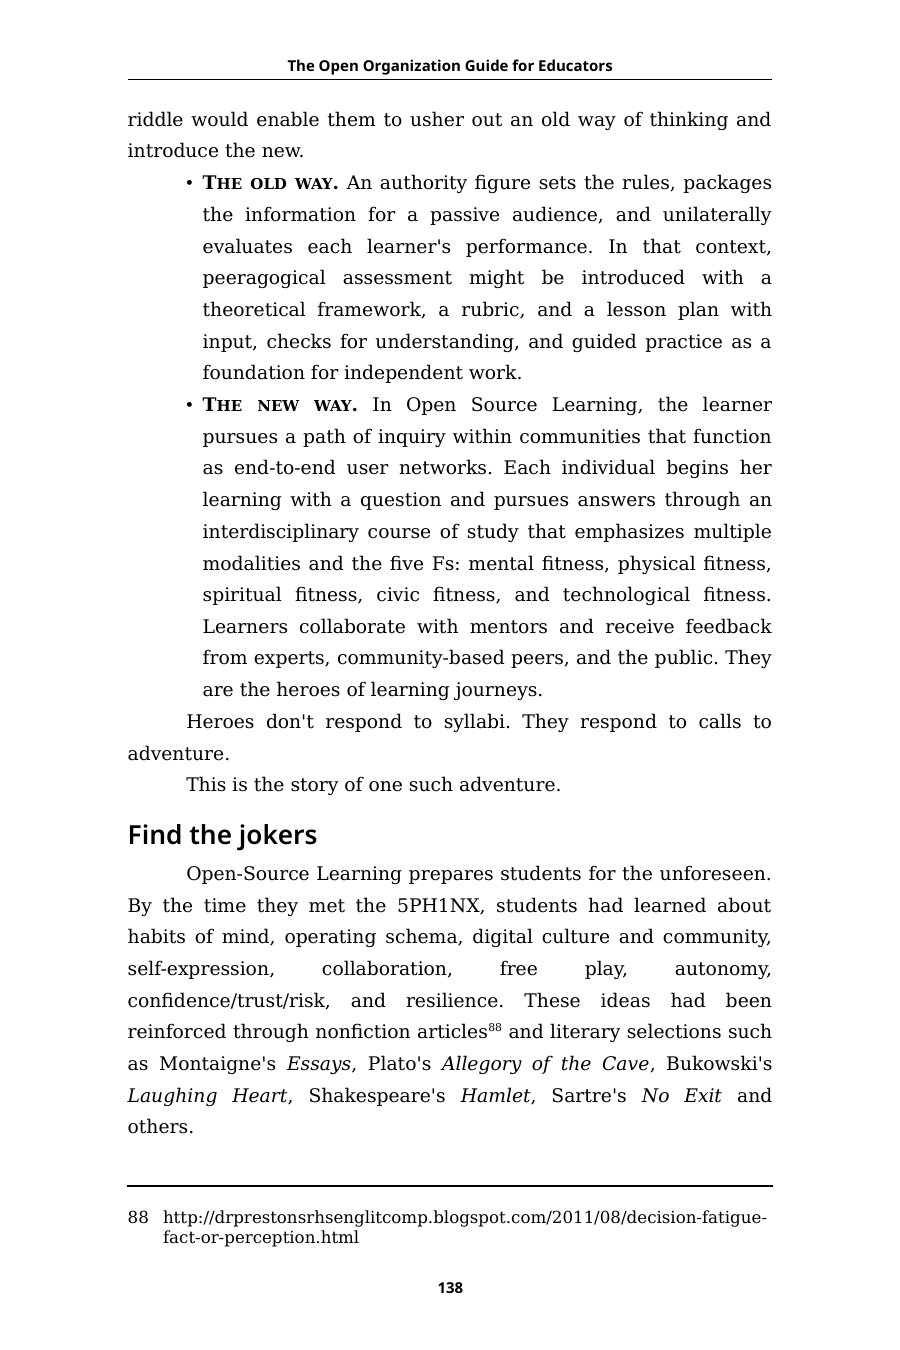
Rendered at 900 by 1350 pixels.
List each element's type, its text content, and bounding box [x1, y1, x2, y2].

text Open-Source Learning prepares students for the unforeseen. By the time they met the 5PH1NX, students had learned about habits of mind, operating schema, digital culture and community, self-expression, collaboration, free play, autonomy, confidence/trust/risk, and resilience. These ideas had been reinforced through nonfiction articles and literary selections such as Montaigne's Essays, Plato's Allegory of the Cave, Bukowski's Laughing Heart, Shakespeare's Hamlet, Sartre's No Exit and others. [127, 863, 772, 1138]
text riddle would enable them to usher out an old way of thinking and introduce the new. [127, 109, 772, 162]
list The new way. In Open Source Learning, the learner pursues a path of inquiry within communities that function as end-to-end user networks. Each individual begins her learning with a question and pursues answers through an interdisciplinary course of study that emphasizes multiple modalities and the five Fs: mental fitness, physical fitness, spiritual fitness, civic fitness, and technological fitness. Learners collaborate with mentors and receive feedback from experts, community-based peers, and the public. They are the heroes of learning journeys. [186, 394, 772, 701]
list The old way. An authority figure sets the rules, packages the information for a passive audience, and unilaterally evaluates each learner's performance. In that context, peeragogical assessment might be introduced with a theoretical framework, a rubric, and a lesson plan with input, checks for understanding, and guided practice as a foundation for independent work. [186, 172, 772, 384]
subtitle Find the jokers [127, 820, 772, 851]
text This is the story of one such adventure. [127, 774, 772, 796]
text http://drprestonsrhsenglitcomp.blogspot.com/2011/08/decision-fatigue-fact-or-perception.html [127, 1208, 772, 1247]
text Heroes don't respond to syllabi. They respond to calls to adventure. [127, 711, 772, 764]
